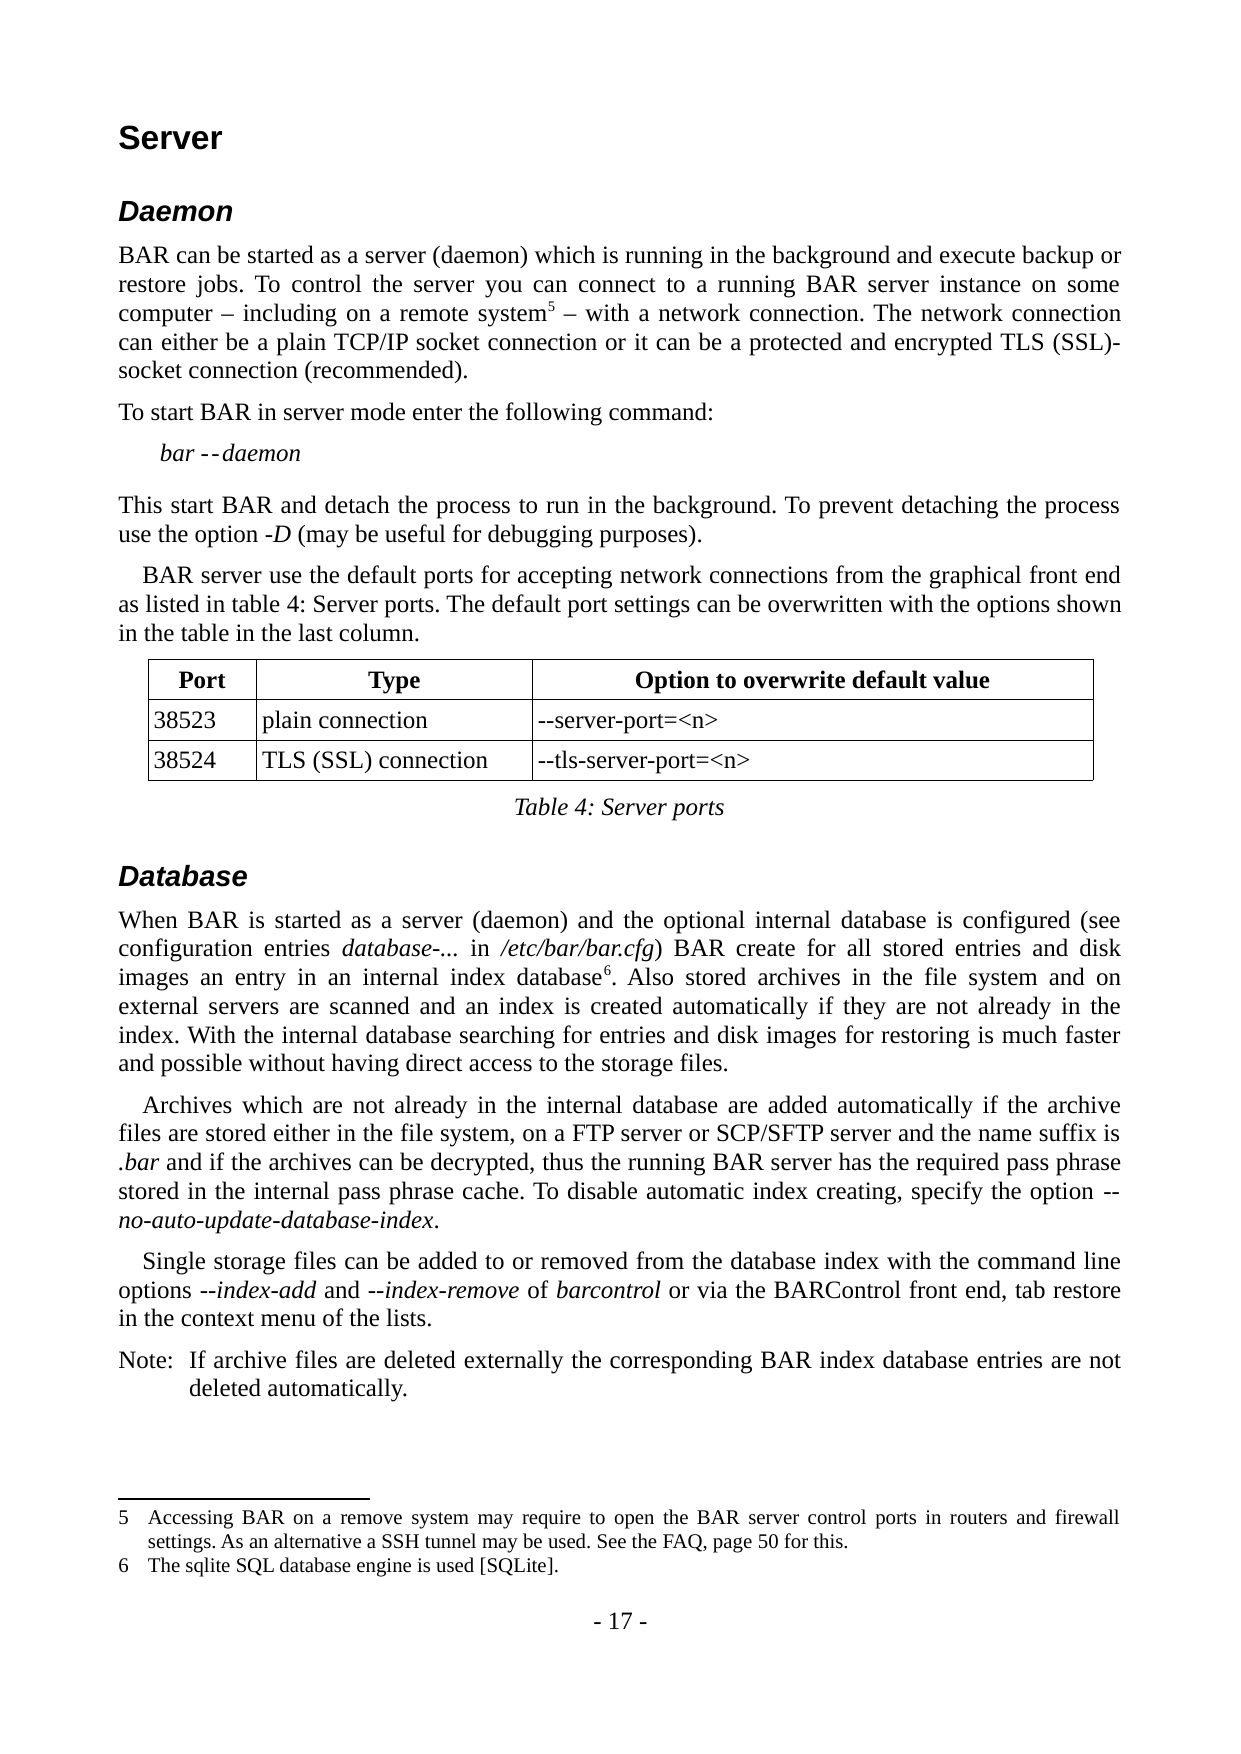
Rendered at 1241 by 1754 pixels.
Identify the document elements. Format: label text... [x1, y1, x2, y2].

text Single storage files can be added to or removed from the database index with the command line options --index-add and --index-remove of barcontrol or via the BARControl front end, tab restore in the context menu of the lists. [118, 1246, 1122, 1332]
subtitle Database [118, 859, 1122, 892]
table_header Type [257, 660, 532, 699]
text Accessing BAR on a remove system may require to open the BAR server control ports in routers and firewall settings. As an alternative a SSH tunnel may be used. See the FAQ, page 52 for this. [118, 1505, 1122, 1553]
subtitle Daemon [118, 194, 1122, 228]
text Table 4: Server ports [118, 792, 1122, 821]
text BAR can be started as a server (daemon) which is running in the background and execute backup or restore jobs. To control the server you can connect to a running BAR server instance on some computer – including on a remote system – with a network connection. The network connection can either be a plain TCP/IP socket connection or it can be a protected and encrypted TLS (SSL)-socket connection (recommended). [118, 240, 1122, 384]
text This start BAR and detach the process to run in the background. To prevent detaching the process use the option -D (may be useful for debugging purposes). [118, 490, 1122, 548]
text BAR server use the default ports for accepting network connections from the graphical front end as listed in table 4: Server ports. The default port settings can be overwritten with the options shown in the table in the last column. [118, 560, 1122, 646]
table_header Port [149, 660, 256, 699]
table_cell plain connection [257, 700, 532, 739]
table_cell --tls-server-port=<n> [533, 741, 1093, 780]
subtitle Server [118, 118, 1122, 157]
text When BAR is started as a server (daemon) and the optional internal database is configured (see configuration entries database-... in /etc/bar/bar.cfg) BAR create for all stored entries and disk images an entry in an internal index database. Also stored archives in the file system and on external servers are scanned and an index is created automatically if they are not already in the index. With the internal database searching for entries and disk images for restoring is much faster and possible without having direct access to the storage files. [118, 905, 1122, 1077]
text To start BAR in server mode enter the following command: [118, 397, 1122, 425]
text Note: If archive files are deleted externally the corresponding BAR index database entries are not deleted automatically. [118, 1345, 1122, 1402]
text The sqlite SQL database engine is used [SQLite]. [118, 1553, 1122, 1577]
text bar ‑‑daemon [159, 438, 1122, 467]
table_cell 38524 [149, 741, 256, 780]
table_cell TLS (SSL) connection [257, 741, 532, 780]
table_header Option to overwrite default value [533, 660, 1093, 699]
table_cell 38523 [149, 700, 256, 739]
text Archives which are not already in the internal database are added automatically if the archive files are stored either in the file system, on a FTP server or SCP/SFTP server and the name suffix is .bar and if the archives can be decrypted, thus the running BAR server has the required pass phrase stored in the internal pass phrase cache. To disable automatic index creating, specify the option --no-auto-update-database-index. [118, 1090, 1122, 1233]
table_cell --server-port=<n> [533, 700, 1093, 739]
